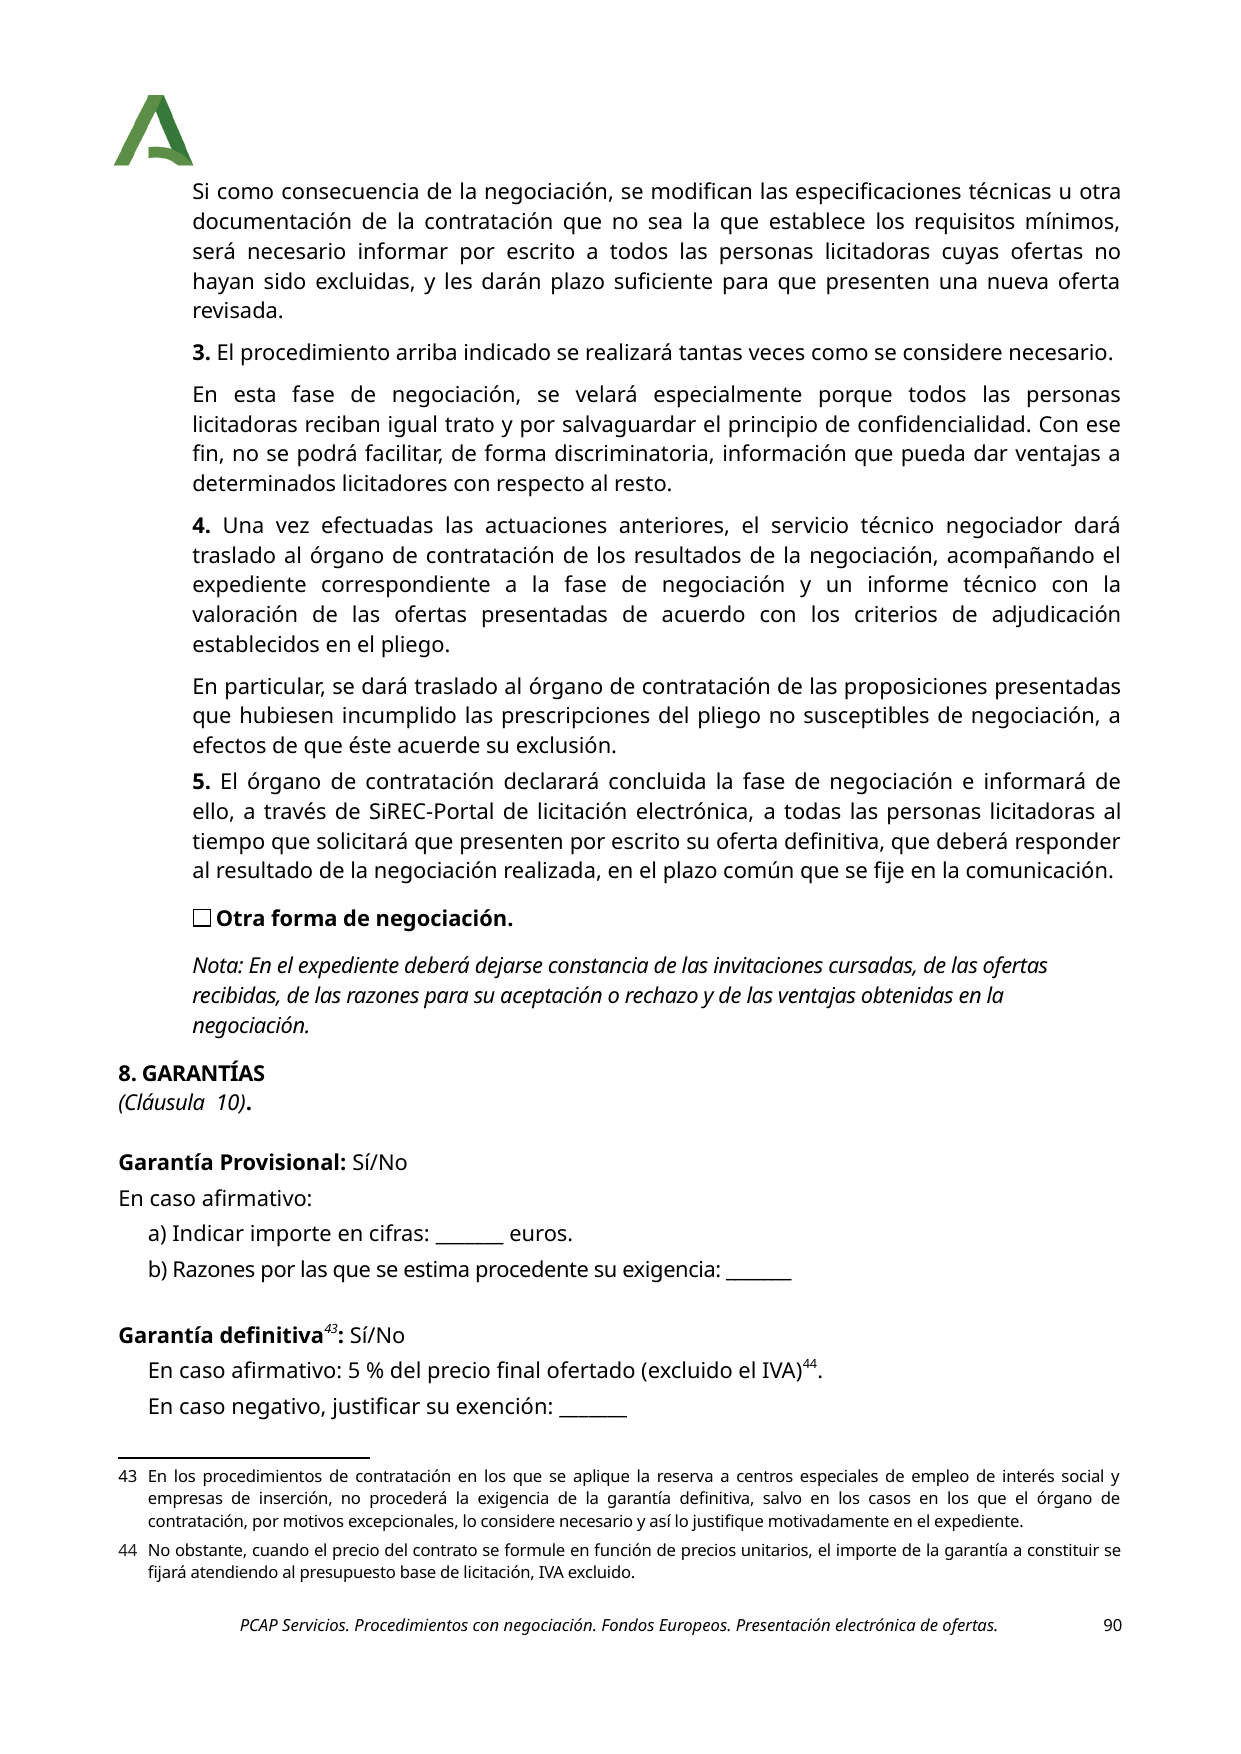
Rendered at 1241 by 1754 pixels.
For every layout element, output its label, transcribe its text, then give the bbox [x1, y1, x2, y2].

text b) Razones por las que se estima procedente su exigencia: _______ [148, 1254, 1122, 1284]
text 3. El procedimiento arriba indicado se realizará tantas veces como se considere necesario. [192, 337, 1122, 367]
text En esta fase de negociación, se velará especialmente porque todos las personas licitadoras reciban igual trato y por salvaguardar el principio de confidencialidad. Con ese fin, no se podrá facilitar, de forma discriminatoria, información que pueda dar ventajas a determinados licitadores con respecto al resto. [192, 379, 1122, 498]
text 5. El órgano de contratación declarará concluida la fase de negociación e informará de ello, a través de SiREC-Portal de licitación electrónica, a todas las personas licitadoras al tiempo que solicitará que presenten por escrito su oferta definitiva, que deberá responder al resultado de la negociación realizada, en el plazo común que se fije en la comunicación. [192, 766, 1122, 885]
text Si como consecuencia de la negociación, se modifican las especificaciones técnicas u otra documentación de la contratación que no sea la que establece los requisitos mínimos, será necesario informar por escrito a todos las personas licitadoras cuyas ofertas no hayan sido excluidas, y les darán plazo suficiente para que presenten una nueva oferta revisada. [192, 176, 1122, 325]
text En caso afirmativo: 5 % del precio final ofertado (excluido el IVA). [148, 1355, 1122, 1385]
text a) Indicar importe en cifras: _______ euros. [148, 1218, 1122, 1248]
text Garantía definitiva: Sí/No [118, 1319, 1122, 1349]
text (Cláusula 10). [118, 1087, 1122, 1117]
picture [109, 91, 198, 170]
text En particular, se dará traslado al órgano de contratación de las proposiciones presentadas que hubiesen incumplido las prescripciones del pliego no susceptibles de negociación, a efectos de que éste acuerde su exclusión. [192, 671, 1122, 760]
text En caso afirmativo: [118, 1183, 1122, 1212]
text No obstante, cuando el precio del contrato se formule en función de precios unitarios, el importe de la garantía a constituir se fijará atendiendo al presupuesto base de licitación, IVA excluido. [118, 1538, 1122, 1584]
text 4. Una vez efectuadas las actuaciones anteriores, el servicio técnico negociador dará traslado al órgano de contratación de los resultados de la negociación, acompañando el expediente correspondiente a la fase de negociación y un informe técnico con la valoración de las ofertas presentadas de acuerdo con los criterios de adjudicación establecidos en el pliego. [192, 510, 1122, 659]
text Otra forma de negociación. [192, 903, 1122, 933]
text En los procedimientos de contratación en los que se aplique la reserva a centros especiales de empleo de interés social y empresas de inserción, no procederá la exigencia de la garantía definitiva, salvo en los casos en los que el órgano de contratación, por motivos excepcionales, lo considere necesario y así lo justifique motivadamente en el expediente. [118, 1464, 1122, 1532]
text En caso negativo, justificar su exención: _______ [148, 1391, 1122, 1421]
text 8. GARANTÍAS [118, 1057, 1122, 1087]
text Garantía Provisional: Sí/No [118, 1147, 1122, 1177]
text Nota: En el expediente deberá dejarse constancia de las invitaciones cursadas, de las ofertas recibidas, de las razones para su aceptación o rechazo y de las ventajas obtenidas en la negociación. [192, 950, 1122, 1040]
